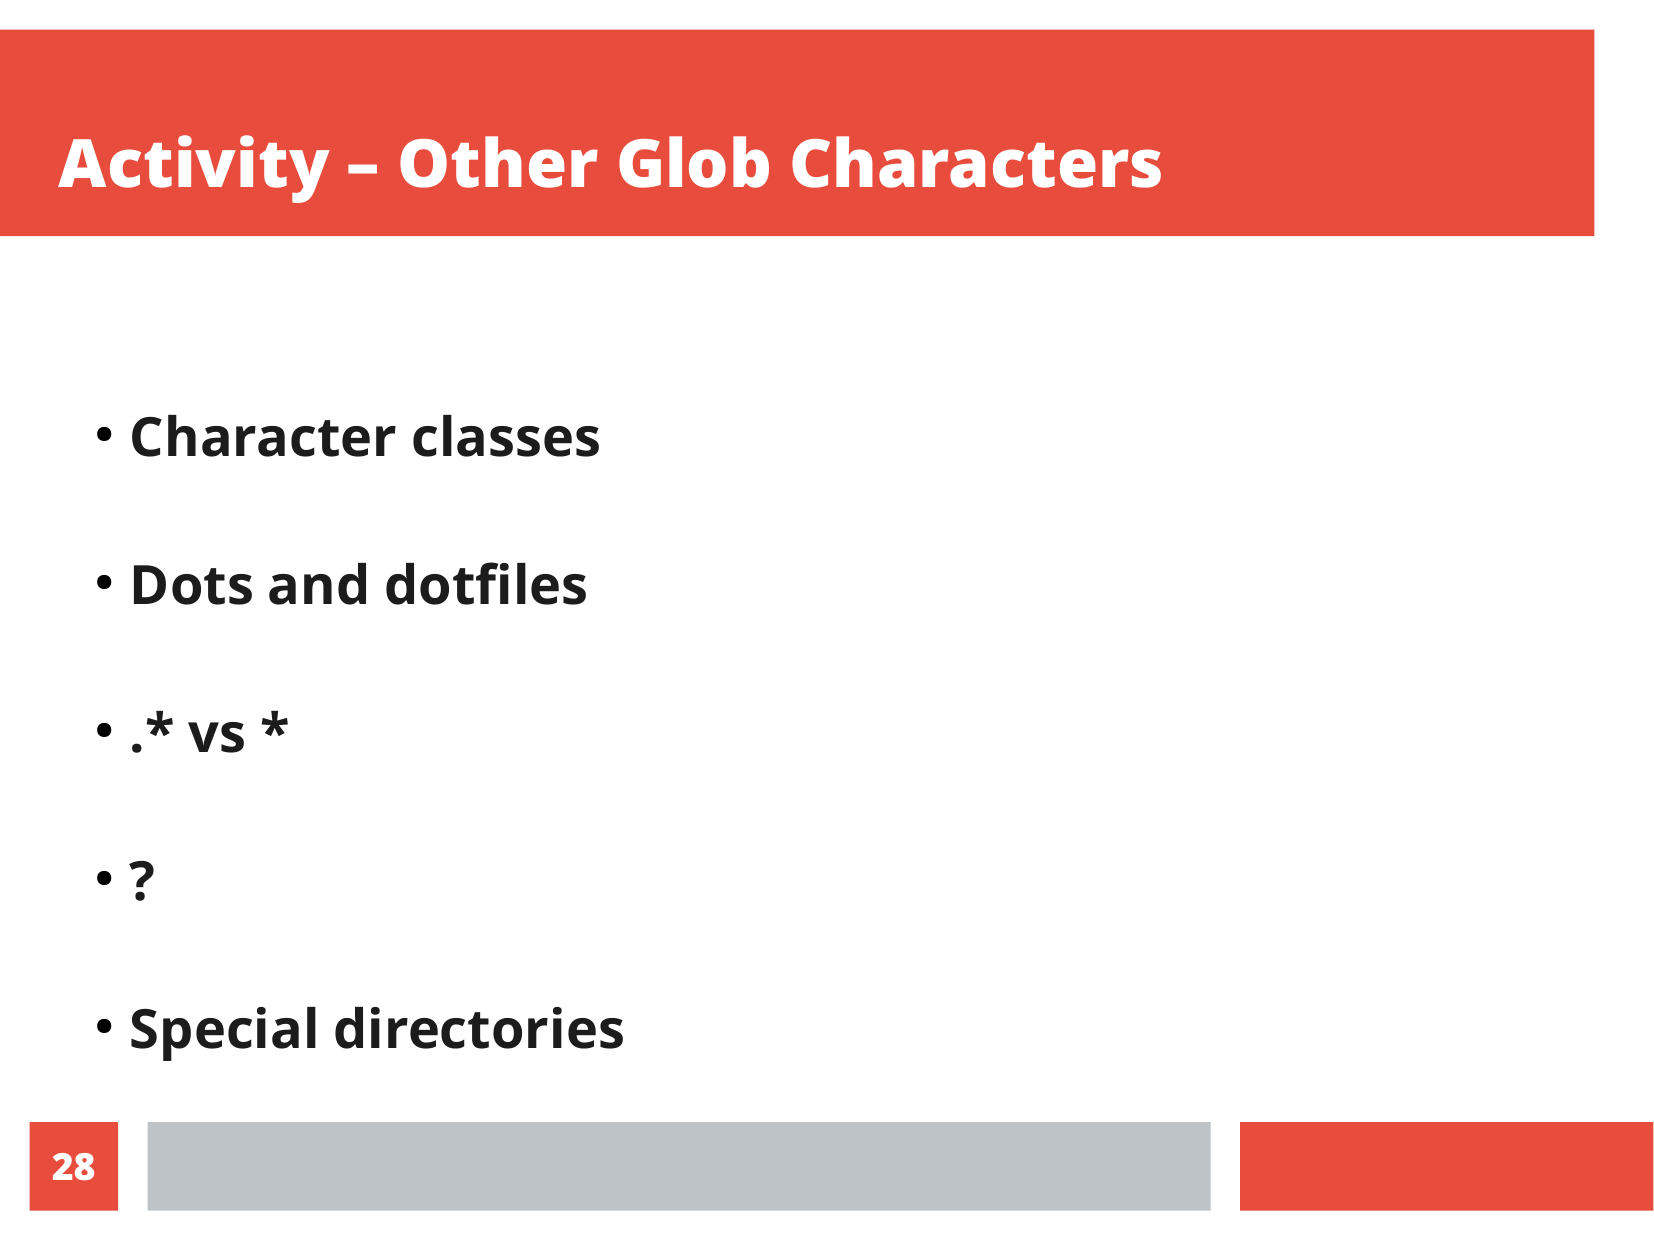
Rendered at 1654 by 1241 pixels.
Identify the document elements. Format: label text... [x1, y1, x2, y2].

subtitle Character classes Dots and dotfiles .* vs * ? Special directories [59, 324, 1565, 1093]
title Activity – Other Glob Characters [59, 59, 1595, 207]
